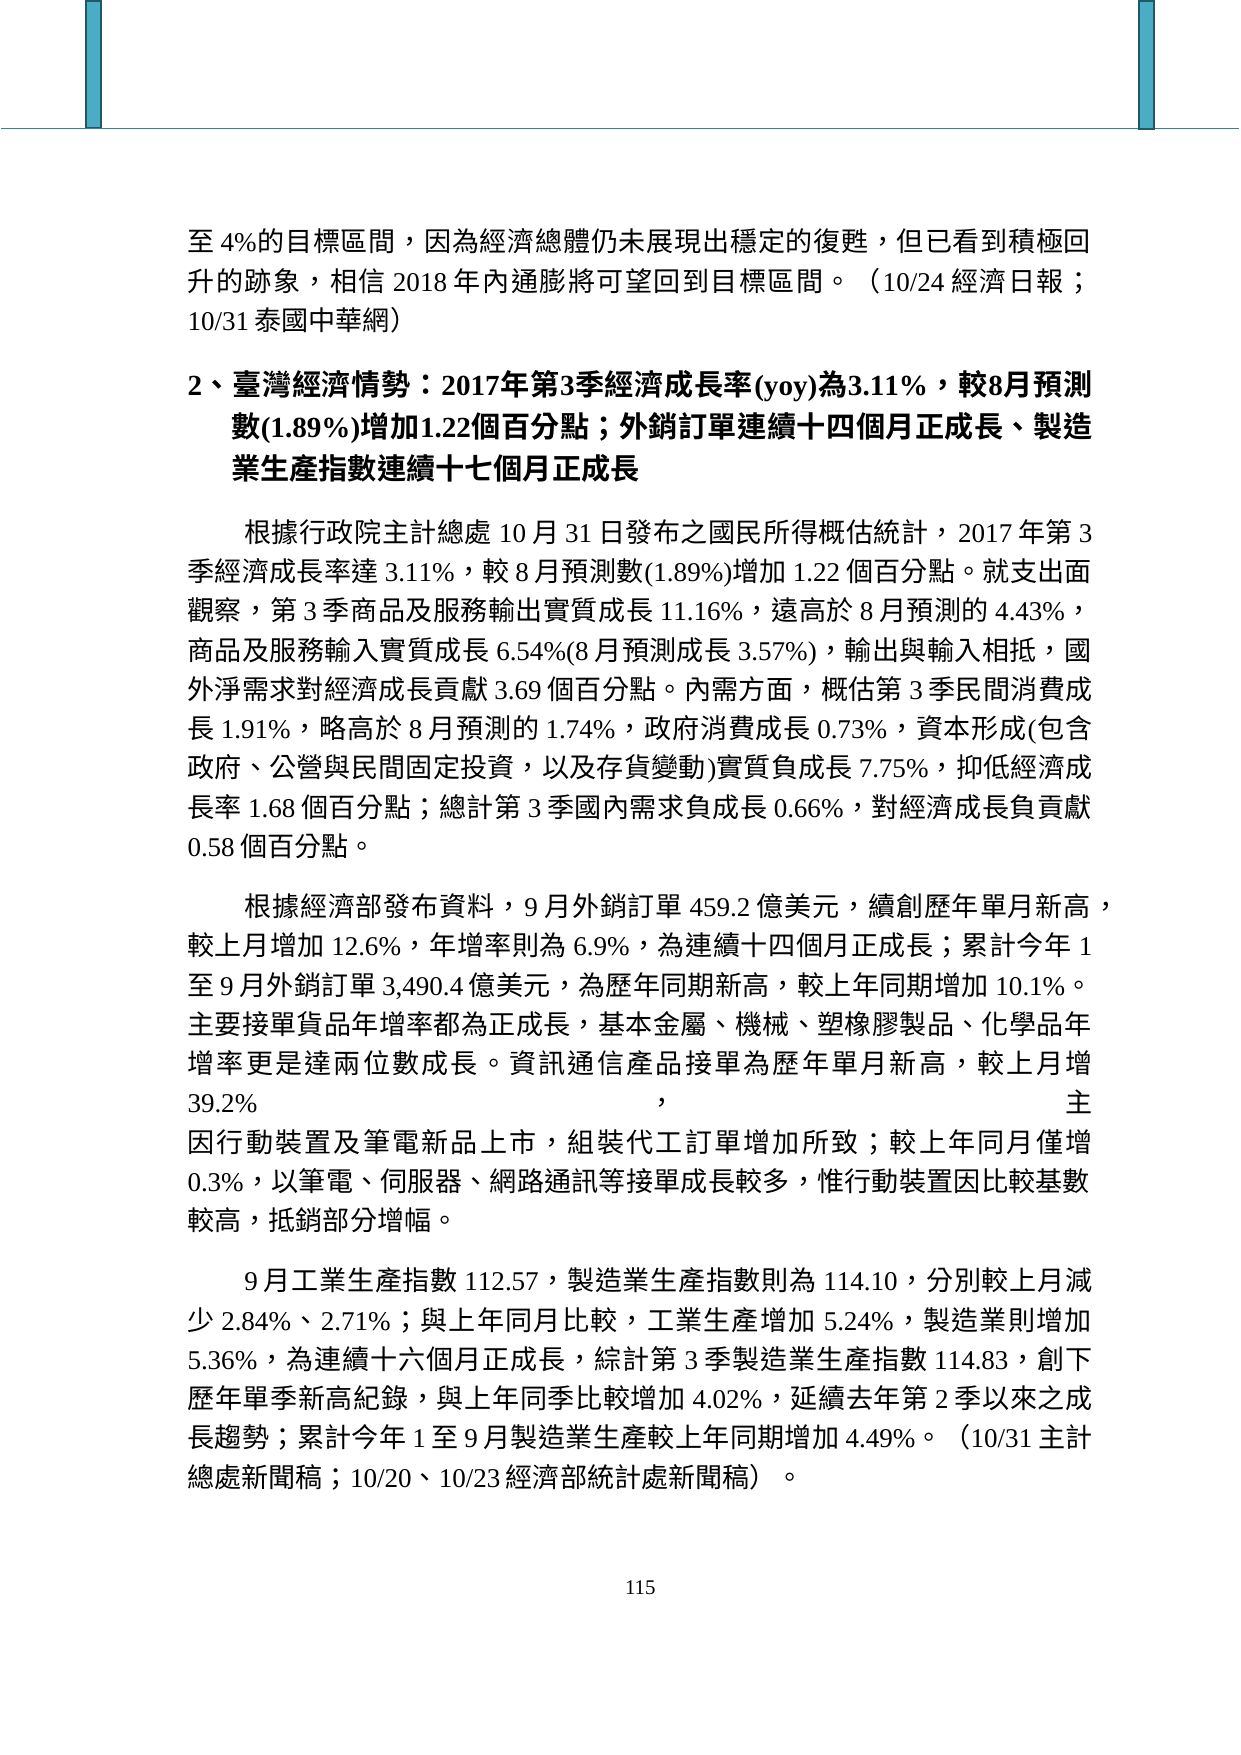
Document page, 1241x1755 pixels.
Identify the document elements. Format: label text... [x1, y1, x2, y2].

text 9月工業生產指數112.57，製造業生產指數則為114.10，分別較上月減少2.84%、2.71%；與上年同月比較，工業生產增加5.24%，製造業則增加5.36%，為連續十六個月正成長，綜計第3季製造業生產指數114.83，創下歷年單季新高紀錄，與上年同季比較增加4.02%，延續去年第2季以來之成長趨勢；累計今年1至9月製造業生產較上年同期增加4.49%。（10/31主計總處新聞稿；10/20、10/23經濟部統計處新聞稿）。 [187, 1259, 1093, 1495]
text 根據經濟部發布資料，9月外銷訂單459.2億美元，續創歷年單月新高，較上月增加12.6%，年增率則為6.9%，為連續十四個月正成長；累計今年1至9月外銷訂單3,490.4億美元，為歷年同期新高，較上年同期增加10.1%。主要接單貨品年增率都為正成長，基本金屬、機械、塑橡膠製品、化學品年增率更是達兩位數成長。資訊通信產品接單為歷年單月新高，較上月增39.2%，主 因行動裝置及筆電新品上市，組裝代工訂單增加所致；較上年同月僅增0.3%，以筆電、伺服器、網路通訊等接單成長較多，惟行動裝置因比較基數較高，抵銷部分增幅。 [187, 885, 1093, 1238]
text 至4%的目標區間，因為經濟總體仍未展現出穩定的復甦，但已看到積極回升的跡象，相信2018年內通膨將可望回到目標區間。（10/24經濟日報；10/31泰國中華網） [187, 220, 1093, 338]
text 2、臺灣經濟情勢：2017年第3季經濟成長率(yoy)為3.11%，較8月預測數(1.89%)增加1.22個百分點；外銷訂單連續十四個月正成長、製造業生產指數連續十七個月正成長 [187, 361, 1093, 488]
text 根據行政院主計總處10月31日發布之國民所得概估統計，2017年第3季經濟成長率達3.11%，較8月預測數(1.89%)增加1.22個百分點。就支出面觀察，第3季商品及服務輸出實質成長11.16%，遠高於8月預測的4.43%，商品及服務輸入實質成長6.54%(8月預測成長3.57%)，輸出與輸入相抵，國外淨需求對經濟成長貢獻3.69個百分點。內需方面，概估第3季民間消費成長1.91%，略高於8月預測的1.74%，政府消費成長0.73%，資本形成(包含政府、公營與民間固定投資，以及存貨變動)實質負成長7.75%，抑低經濟成長率1.68個百分點；總計第3季國內需求負成長0.66%，對經濟成長負貢獻0.58個百分點。 [187, 511, 1093, 864]
